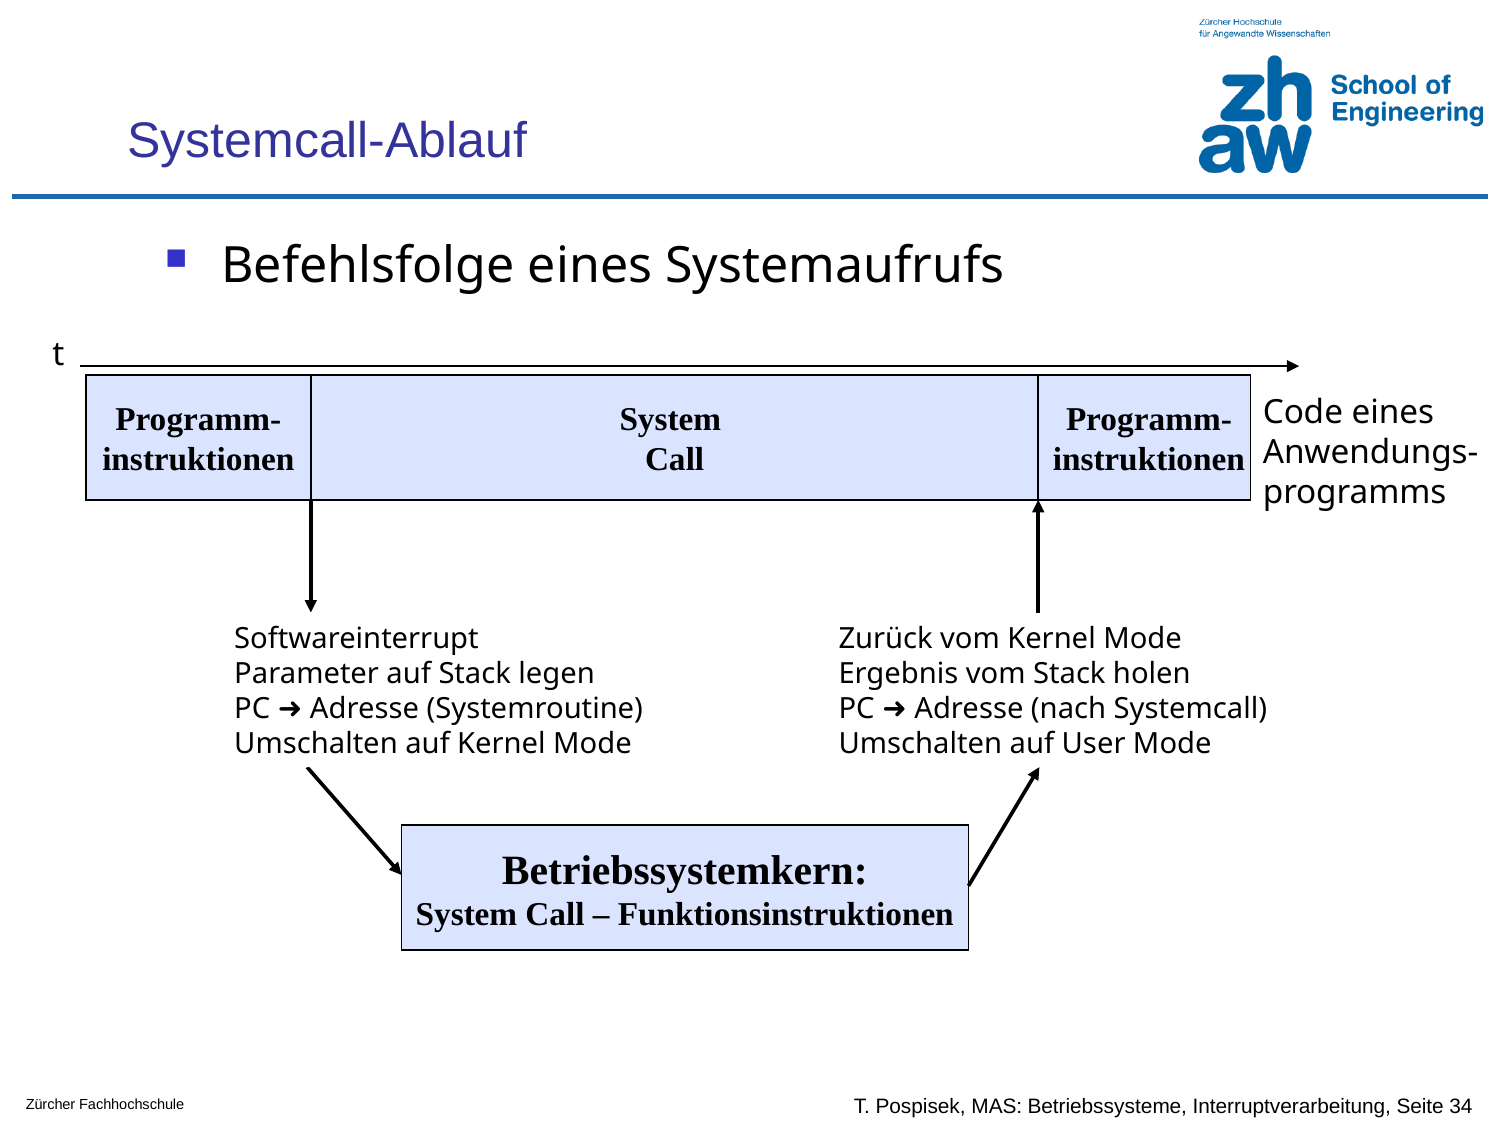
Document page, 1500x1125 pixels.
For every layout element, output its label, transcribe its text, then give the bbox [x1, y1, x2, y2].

text_box Betriebssystemkern: System Call – Funktionsinstruktionen [401, 825, 969, 950]
text_box Code eines Anwendungs- programms [1248, 383, 1494, 518]
picture [1199, 19, 1483, 173]
text_box Zurück vom Kernel Mode Ergebnis vom Stack holen PC ➜ Adresse (nach Systemcall) Umschalten auf User Mode [823, 612, 1283, 768]
text_box t [37, 324, 80, 380]
text_box System Call [310, 375, 1038, 500]
list Befehlsfolge eines Systemaufrufs [150, 224, 1425, 338]
text_box Softwareinterrupt Parameter auf Stack legen PC ➜ Adresse (Systemroutine) Umschalten auf Kernel Mode [219, 612, 659, 768]
text_box Programm- instruktionen [85, 375, 310, 500]
text_box Programm- instruktionen [1038, 375, 1251, 500]
title Systemcall-Ablauf [112, 66, 1391, 175]
